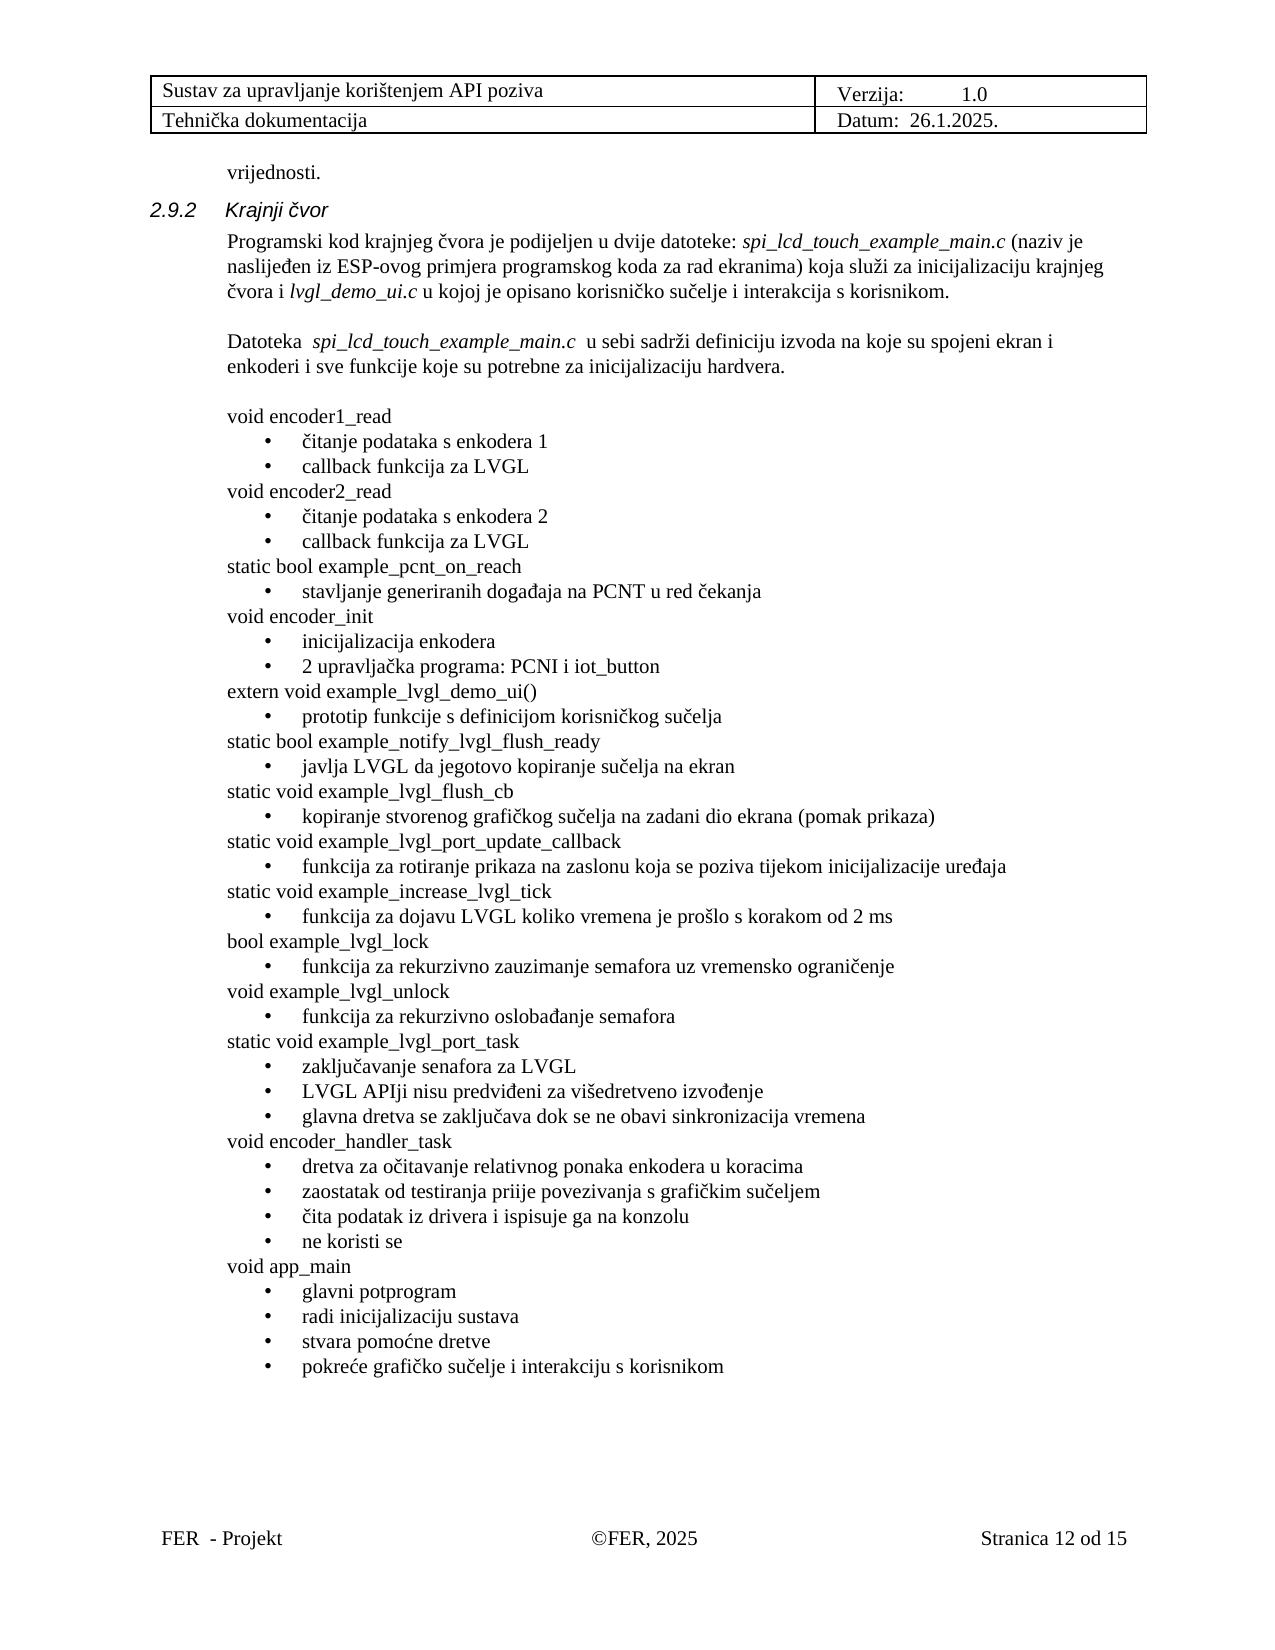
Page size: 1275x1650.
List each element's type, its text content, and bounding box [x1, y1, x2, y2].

list glavni potprogram [264, 1278, 1125, 1303]
list funkcija za rekurzivno zauzimanje semafora uz vremensko ograničenje [264, 953, 1125, 978]
list ne koristi se [264, 1228, 1125, 1253]
list funkcija za rekurzivno oslobađanje semafora [264, 1003, 1125, 1028]
list zaključavanje senafora za LVGL [264, 1053, 1125, 1078]
list javlja LVGL da jegotovo kopiranje sučelja na ekran [264, 753, 1125, 778]
list stavljanje generiranih događaja na PCNT u red čekanja [264, 578, 1125, 603]
text void app_main [227, 1253, 1125, 1278]
list funkcija za rotiranje prikaza na zaslonu koja se poziva tijekom inicijalizacije uređaja [264, 853, 1125, 878]
text void encoder_init [227, 603, 1125, 628]
list čitanje podataka s enkodera 1 [264, 428, 1125, 453]
text void encoder_handler_task [227, 1128, 1125, 1153]
text extern void example_lvgl_demo_ui() [227, 678, 1125, 703]
text static void example_lvgl_port_task [227, 1028, 1125, 1053]
list callback funkcija za LVGL [264, 528, 1125, 553]
list 2 upravljačka programa: PCNI i iot_button [264, 653, 1125, 678]
list kopiranje stvorenog grafičkog sučelja na zadani dio ekrana (pomak prikaza) [264, 803, 1125, 828]
list čita podatak iz drivera i ispisuje ga na konzolu [264, 1203, 1125, 1228]
list dretva za očitavanje relativnog ponaka enkodera u koracima [264, 1153, 1125, 1178]
text static void example_increase_lvgl_tick [227, 878, 1125, 903]
list zaostatak od testiranja priije povezivanja s grafičkim sučeljem [264, 1178, 1125, 1203]
list funkcija za dojavu LVGL koliko vremena je prošlo s korakom od 2 ms [264, 903, 1125, 928]
list prototip funkcije s definicijom korisničkog sučelja [264, 703, 1125, 728]
list radi inicijalizaciju sustava [264, 1303, 1125, 1328]
text void example_lvgl_unlock [227, 978, 1125, 1003]
text static void example_lvgl_flush_cb [227, 778, 1125, 803]
text static bool example_notify_lvgl_flush_ready [227, 728, 1125, 753]
subtitle Krajnji čvor [150, 196, 1125, 221]
list inicijalizacija enkodera [264, 628, 1125, 653]
text Datoteka spi_lcd_touch_example_main.c u sebi sadrži definiciju izvoda na koje su spojeni ekran i enkoderi i sve funkcije koje su potrebne za inicijalizaciju hardvera. [227, 328, 1125, 378]
text vrijednosti. [227, 159, 1125, 184]
text void encoder1_read [227, 403, 1125, 428]
list čitanje podataka s enkodera 2 [264, 503, 1125, 528]
list glavna dretva se zaključava dok se ne obavi sinkronizacija vremena [264, 1103, 1125, 1128]
list pokreće grafičko sučelje i interakciju s korisnikom [264, 1353, 1125, 1378]
text static void example_lvgl_port_update_callback [227, 828, 1125, 853]
list LVGL APIji nisu predviđeni za višedretveno izvođenje [264, 1078, 1125, 1103]
text static bool example_pcnt_on_reach [227, 553, 1125, 578]
list stvara pomoćne dretve [264, 1328, 1125, 1353]
text Programski kod krajnjeg čvora je podijeljen u dvije datoteke: spi_lcd_touch_example_main.c (naziv je naslijeđen iz ESP-ovog primjera programskog koda za rad ekranima) koja služi za inicijalizaciju krajnjeg čvora i lvgl_demo_ui.c u kojoj je opisano korisničko sučelje i interakcija s korisnikom. [227, 228, 1125, 303]
text void encoder2_read [227, 478, 1125, 503]
list callback funkcija za LVGL [264, 453, 1125, 478]
text bool example_lvgl_lock [227, 928, 1125, 953]
